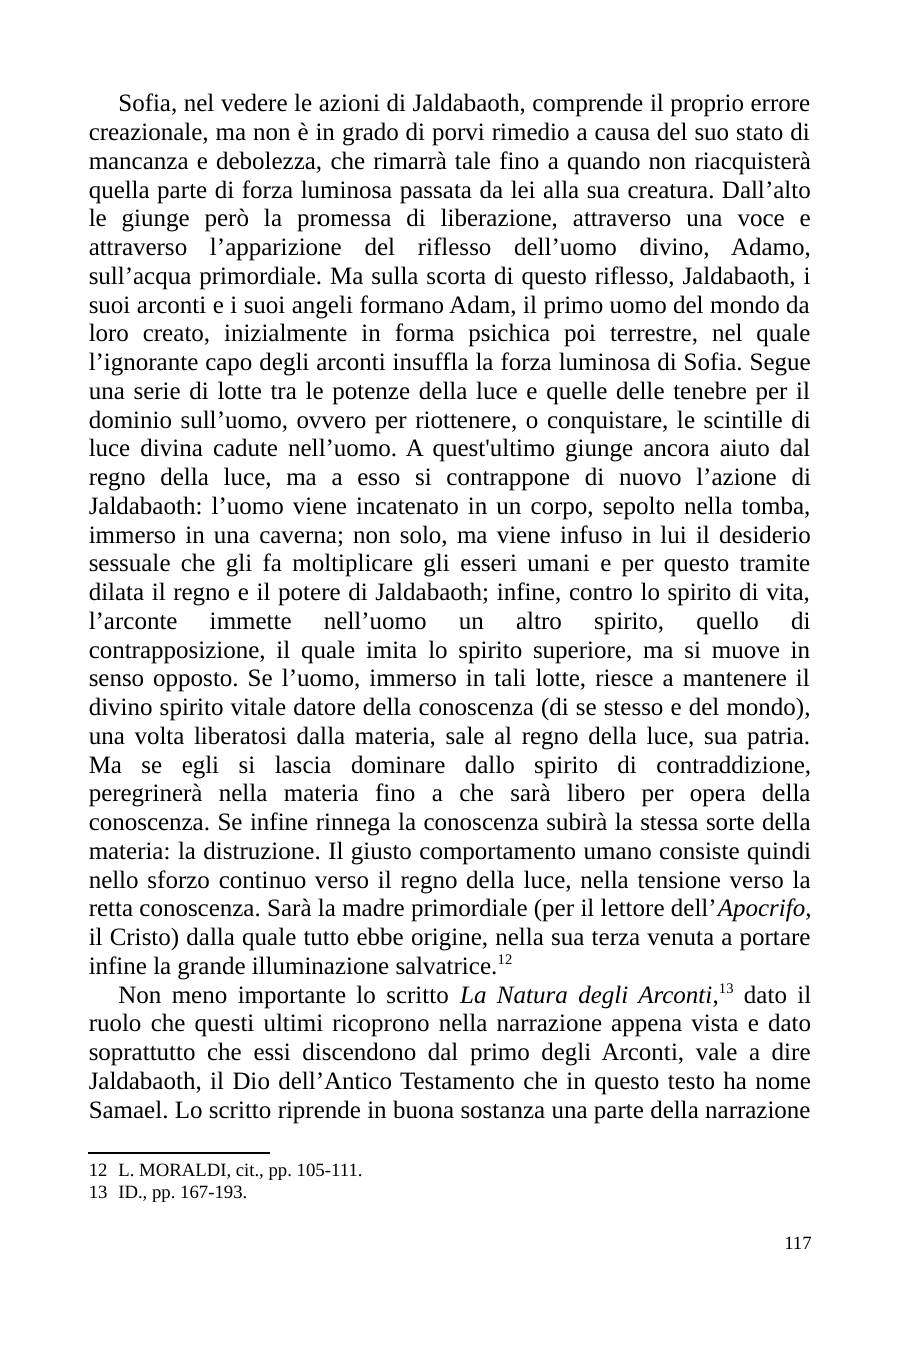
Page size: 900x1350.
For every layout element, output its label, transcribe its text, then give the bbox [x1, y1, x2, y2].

text Sofia, nel vedere le azioni di Jaldabaoth, comprende il proprio errore creazionale, ma non è in grado di porvi rimedio a causa del suo stato di mancanza e debolezza, che rimarrà tale fino a quando non riacquisterà quella parte di forza luminosa passata da lei alla sua creatura. Dall’alto le giunge però la promessa di liberazione, attraverso una voce e attraverso l’apparizione del riflesso dell’uomo divino, Adamo, sull’acqua primordiale. Ma sulla scorta di questo riflesso, Jaldabaoth, i suoi arconti e i suoi angeli formano Adam, il primo uomo del mondo da loro creato, inizialmente in forma psichica poi terrestre, nel quale l’ignorante capo degli arconti insuffla la forza luminosa di Sofia. Segue una serie di lotte tra le potenze della luce e quelle delle tenebre per il dominio sull’uomo, ovvero per riottenere, o conquistare, le scintille di luce divina cadute nell’uomo. A quest'ultimo giunge ancora aiuto dal regno della luce, ma a esso si contrappone di nuovo l’azione di Jaldabaoth: l’uomo viene incatenato in un corpo, sepolto nella tomba, immerso in una caverna; non solo, ma viene infuso in lui il desiderio sessuale che gli fa moltiplicare gli esseri umani e per questo tramite dilata il regno e il potere di Jaldabaoth; infine, contro lo spirito di vita, l’arconte immette nell’uomo un altro spirito, quello di contrapposizione, il quale imita lo spirito superiore, ma si muove in senso opposto. Se l’uomo, immerso in tali lotte, riesce a mantenere il divino spirito vitale datore della conoscenza (di se stesso e del mondo), una volta liberatosi dalla materia, sale al regno della luce, sua patria. Ma se egli si lascia dominare dallo spirito di contraddizione, peregrinerà nella materia fino a che sarà libero per opera della conoscenza. Se infine rinnega la conoscenza subirà la stessa sorte della materia: la distruzione. Il giusto comportamento umano consiste quindi nello sforzo continuo verso il regno della luce, nella tensione verso la retta conoscenza. Sarà la madre primordiale (per il lettore dell’Apocrifo, il Cristo) dalla quale tutto ebbe origine, nella sua terza venuta a portare infine la grande illuminazione salvatrice. [88, 88, 811, 980]
text L. MORALDI, cit., pp. 105-111. [88, 1159, 811, 1181]
text ID., pp. 167-193. [88, 1181, 811, 1202]
text Non meno importante lo scritto La Natura degli Arconti, dato il ruolo che questi ultimi ricoprono nella narrazione appena vista e dato soprattutto che essi discendono dal primo degli Arconti, vale a dire Jaldabaoth, il Dio dell’Antico Testamento che in questo testo ha nome Samael. Lo scritto riprende in buona sostanza una parte della narrazione [88, 980, 811, 1123]
